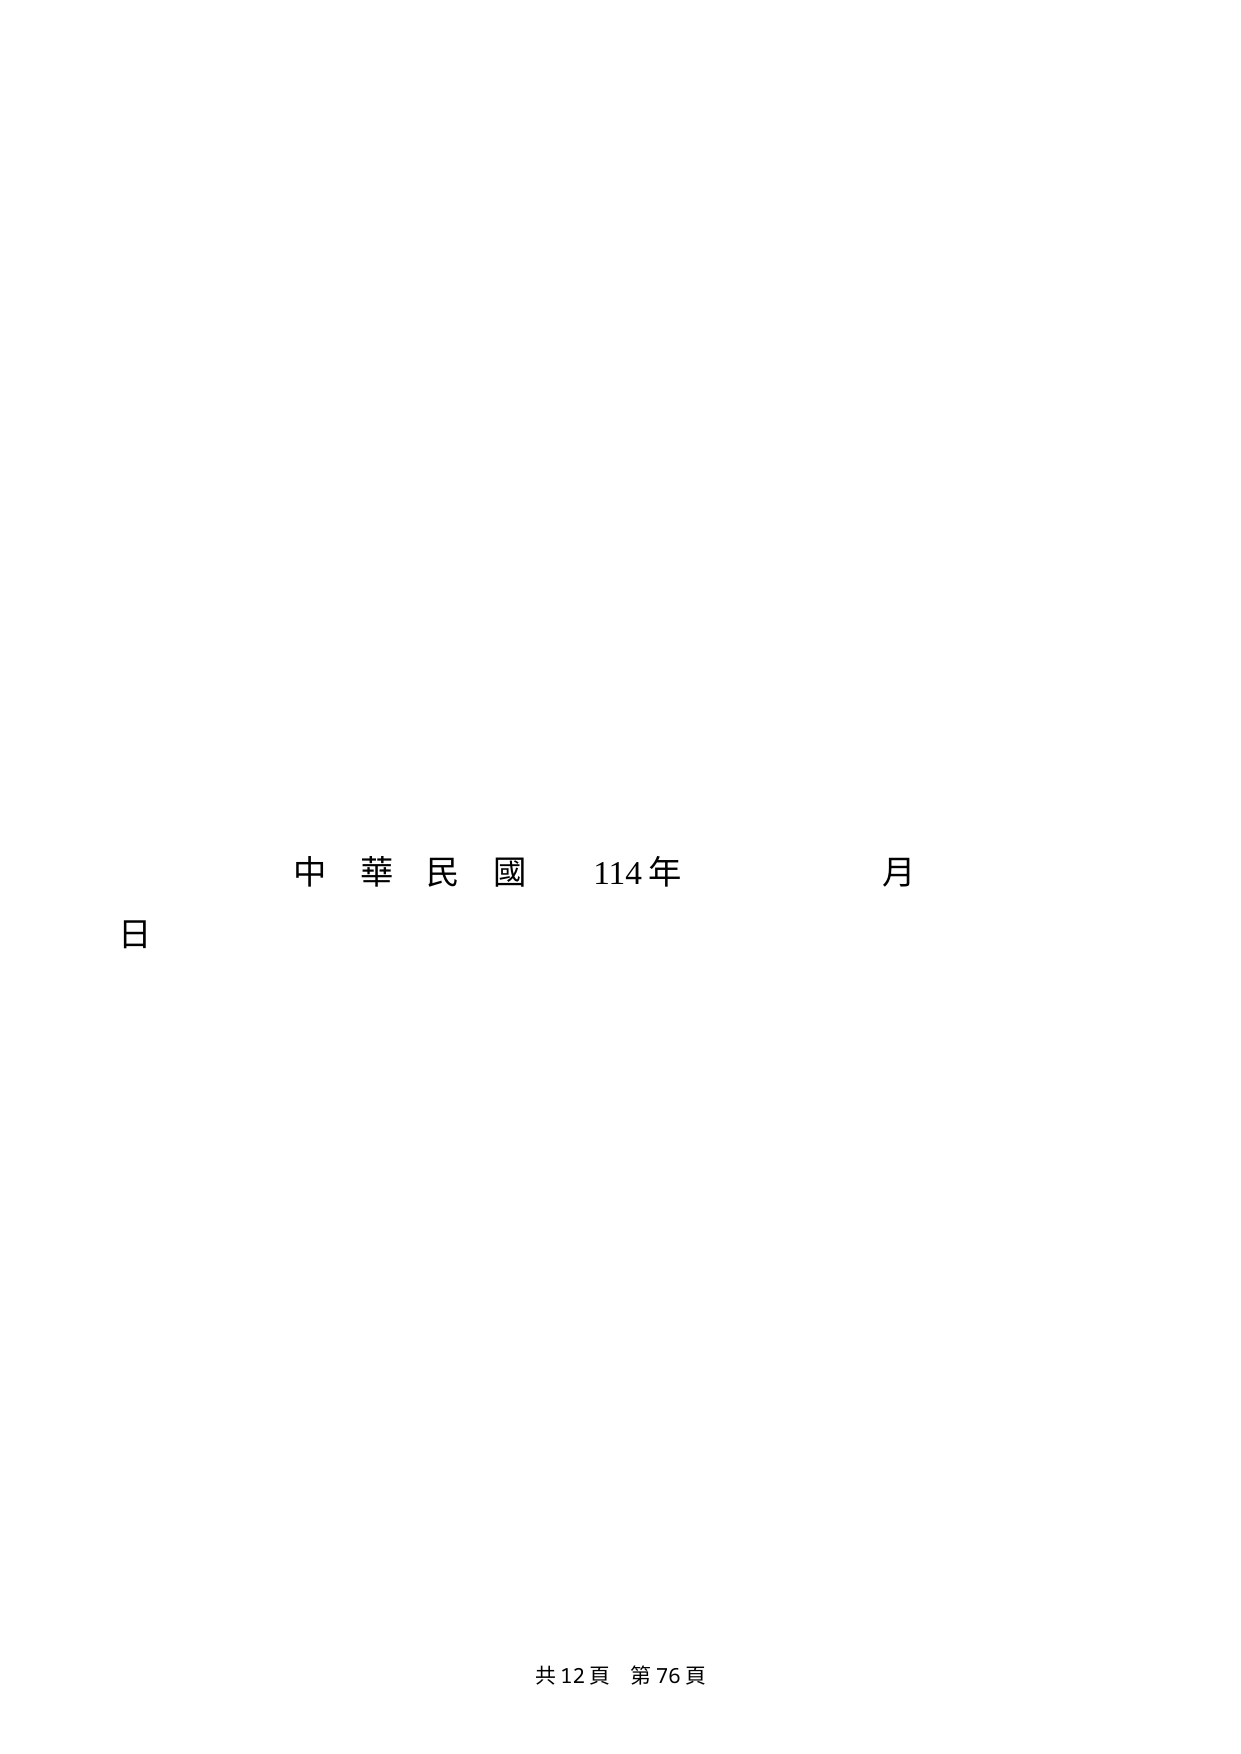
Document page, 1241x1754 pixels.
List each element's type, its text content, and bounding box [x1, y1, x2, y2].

text 中 華 民 國 114年 月 日 [118, 828, 1122, 953]
